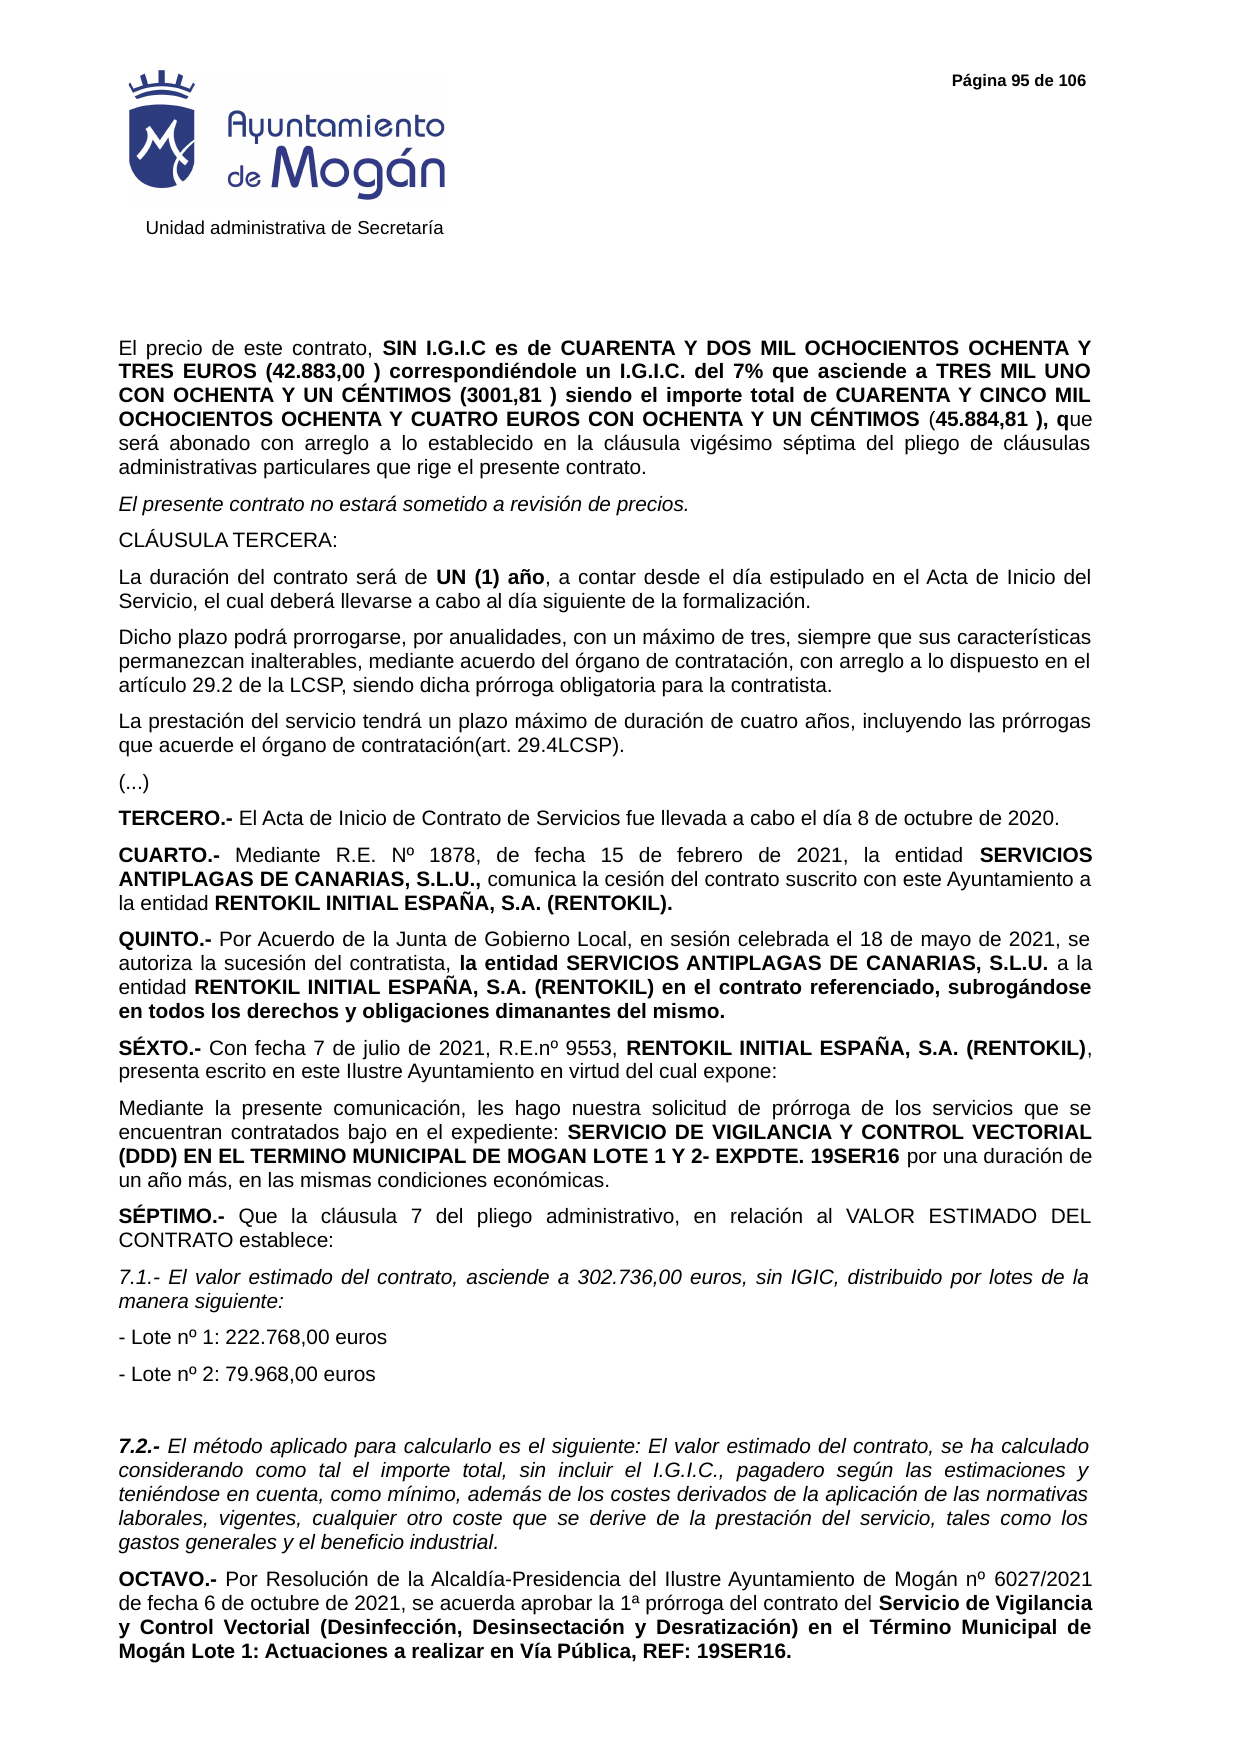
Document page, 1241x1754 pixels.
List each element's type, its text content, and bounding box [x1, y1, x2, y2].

text QUINTO.- Por Acuerdo de la Junta de Gobierno Local, en sesión celebrada el 18 de mayo de 2021, se autoriza la sucesión del contratista, la entidad SERVICIOS ANTIPLAGAS DE CANARIAS, S.L.U. a la entidad RENTOKIL INITIAL ESPAÑA, S.A. (RENTOKIL) en el contrato referenciado, subrogándose en todos los derechos y obligaciones dimanantes del mismo. [118, 927, 1092, 1023]
text 7.1.- El valor estimado del contrato, asciende a 302.736,00 euros, sin IGIC, distribuido por lotes de la manera siguiente: [118, 1264, 1092, 1312]
text - Lote nº 2: 79.968,00 euros [118, 1361, 1092, 1385]
picture [128, 70, 445, 206]
text El presente contrato no estará sometido a revisión de precios. [118, 492, 1092, 516]
text CUARTO.- Mediante R.E. Nº 1878, de fecha 15 de febrero de 2021, la entidad SERVICIOS ANTIPLAGAS DE CANARIAS, S.L.U., comunica la cesión del contrato suscrito con este Ayuntamiento a la entidad RENTOKIL INITIAL ESPAÑA, S.A. (RENTOKIL). [118, 843, 1092, 914]
text TERCERO.- El Acta de Inicio de Contrato de Servicios fue llevada a cabo el día 8 de octubre de 2020. [118, 806, 1092, 830]
text SÉPTIMO.- Que la cláusula 7 del pliego administrativo, en relación al VALOR ESTIMADO DEL CONTRATO establece: [118, 1204, 1092, 1252]
text SÉXTO.- Con fecha 7 de julio de 2021, R.E.nº 9553, RENTOKIL INITIAL ESPAÑA, S.A. (RENTOKIL), presenta escrito en este Ilustre Ayuntamiento en virtud del cual expone: [118, 1035, 1092, 1083]
text La duración del contrato será de UN (1) año, a contar desde el día estipulado en el Acta de Inicio del Servicio, el cual deberá llevarse a cabo al día siguiente de la formalización. [118, 564, 1092, 612]
text (...) [118, 770, 1092, 794]
text El precio de este contrato, SIN I.G.I.C es de CUARENTA Y DOS MIL OCHOCIENTOS OCHENTA Y TRES EUROS (42.883,00 ) correspondiéndole un I.G.I.C. del 7% que asciende a TRES MIL UNO CON OCHENTA Y UN CÉNTIMOS (3001,81 ) siendo el importe total de CUARENTA Y CINCO MIL OCHOCIENTOS OCHENTA Y CUATRO EUROS CON OCHENTA Y UN CÉNTIMOS (45.884,81 ), que será abonado con arreglo a lo establecido en la cláusula vigésimo séptima del pliego de cláusulas administrativas particulares que rige el presente contrato. [118, 335, 1092, 479]
text CLÁUSULA TERCERA: [118, 528, 1092, 552]
text 7.2.- El método aplicado para calcularlo es el siguiente: El valor estimado del contrato, se ha calculado considerando como tal el importe total, sin incluir el I.G.I.C., pagadero según las estimaciones y teniéndose en cuenta, como mínimo, además de los costes derivados de la aplicación de las normativas laborales, vigentes, cualquier otro coste que se derive de la prestación del servicio, tales como los gastos generales y el beneficio industrial. [118, 1434, 1092, 1554]
text La prestación del servicio tendrá un plazo máximo de duración de cuatro años, incluyendo las prórrogas que acuerde el órgano de contratación(art. 29.4LCSP). [118, 709, 1092, 757]
text OCTAVO.- Por Resolución de la Alcaldía-Presidencia del Ilustre Ayuntamiento de Mogán nº 6027/2021 de fecha 6 de octubre de 2021, se acuerda aprobar la 1ª prórroga del contrato del Servicio de Vigilancia y Control Vectorial (Desinfección, Desinsectación y Desratización) en el Término Municipal de Mogán Lote 1: Actuaciones a realizar en Vía Pública, REF: 19SER16. [118, 1567, 1092, 1662]
text Dicho plazo podrá prorrogarse, por anualidades, con un máximo de tres, siempre que sus características permanezcan inalterables, mediante acuerdo del órgano de contratación, con arreglo a lo dispuesto en el artículo 29.2 de la LCSP, siendo dicha prórroga obligatoria para la contratista. [118, 625, 1092, 697]
text Mediante la presente comunicación, les hago nuestra solicitud de prórroga de los servicios que se encuentran contratados bajo en el expediente: SERVICIO DE VIGILANCIA Y CONTROL VECTORIAL (DDD) EN EL TERMINO MUNICIPAL DE MOGAN LOTE 1 Y 2- EXPDTE. 19SER16 por una duración de un año más, en las mismas condiciones económicas. [118, 1096, 1092, 1192]
text - Lote nº 1: 222.768,00 euros [118, 1325, 1092, 1349]
